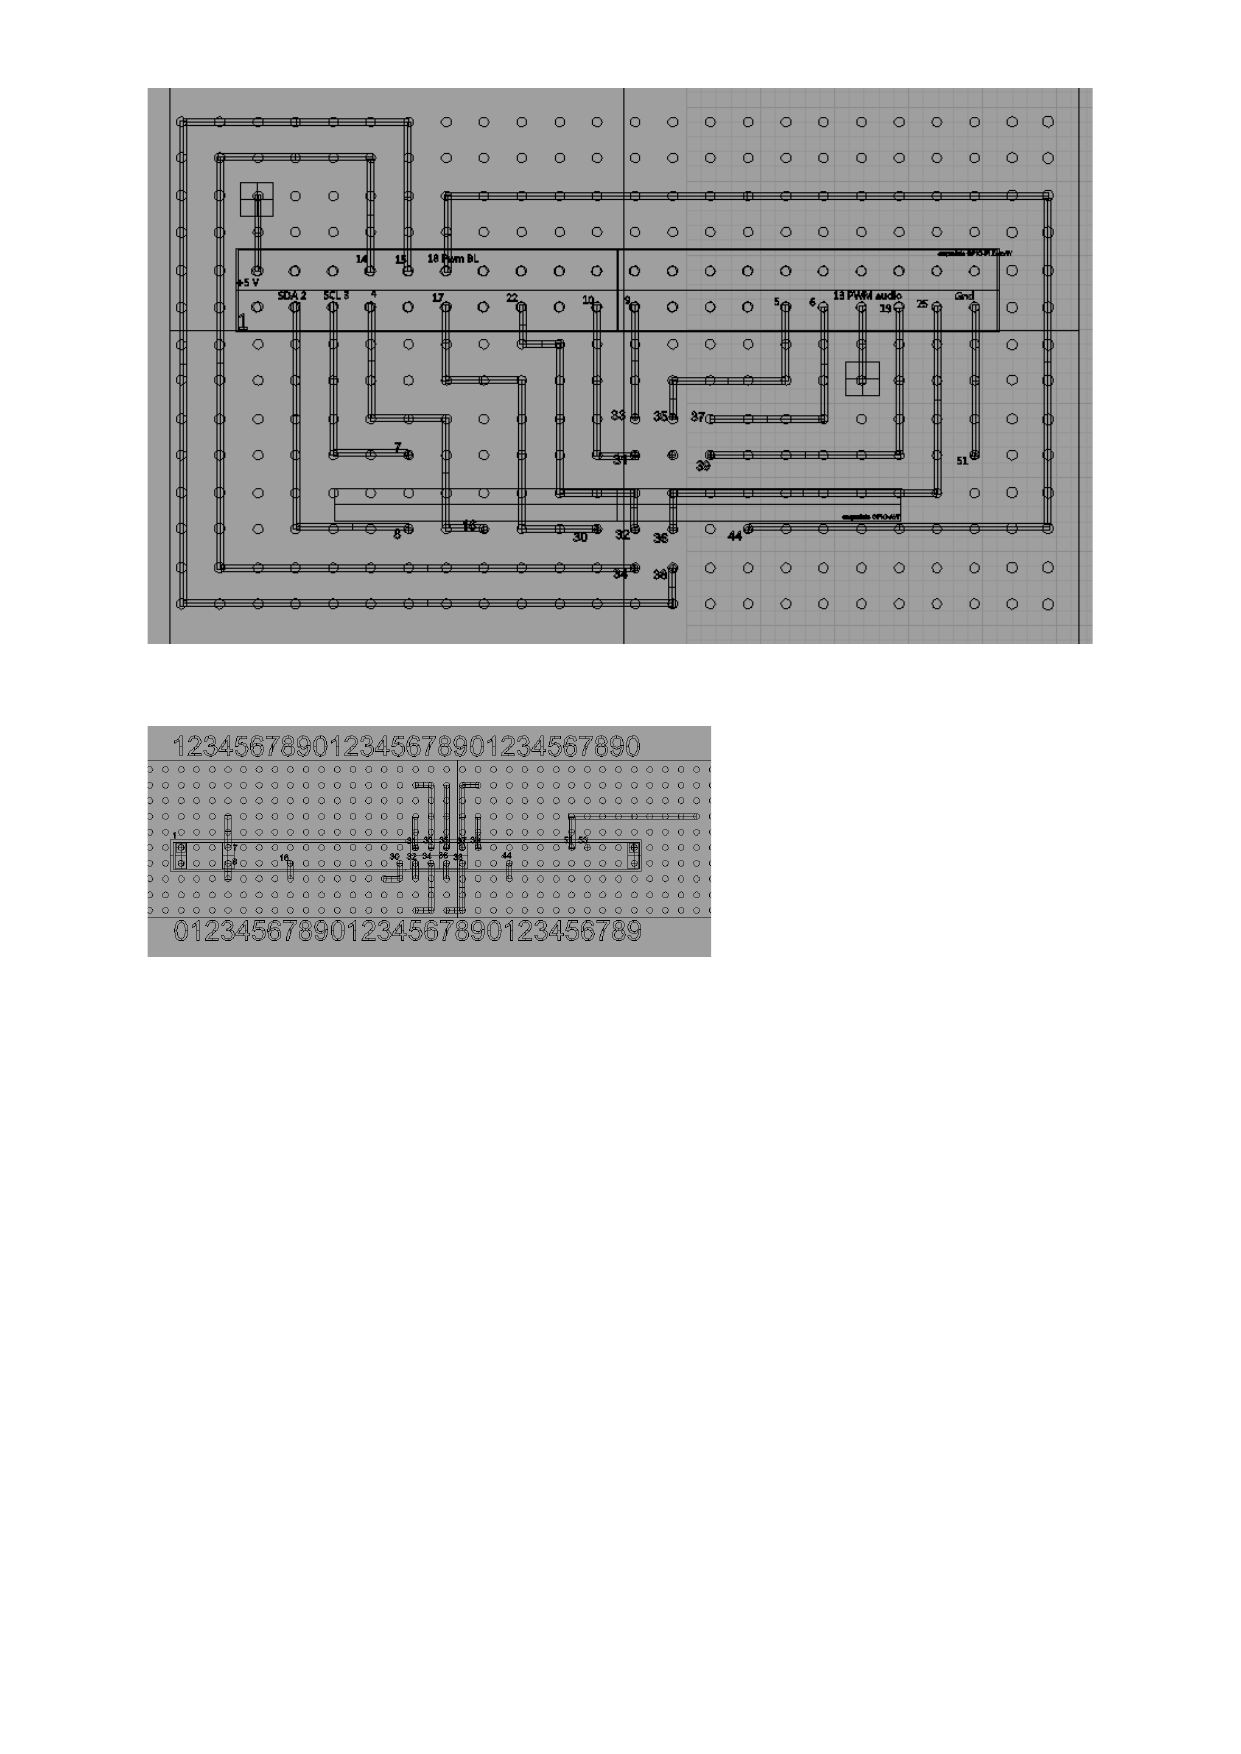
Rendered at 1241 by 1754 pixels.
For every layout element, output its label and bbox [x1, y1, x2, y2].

picture [147, 726, 712, 957]
picture [147, 88, 1093, 644]
